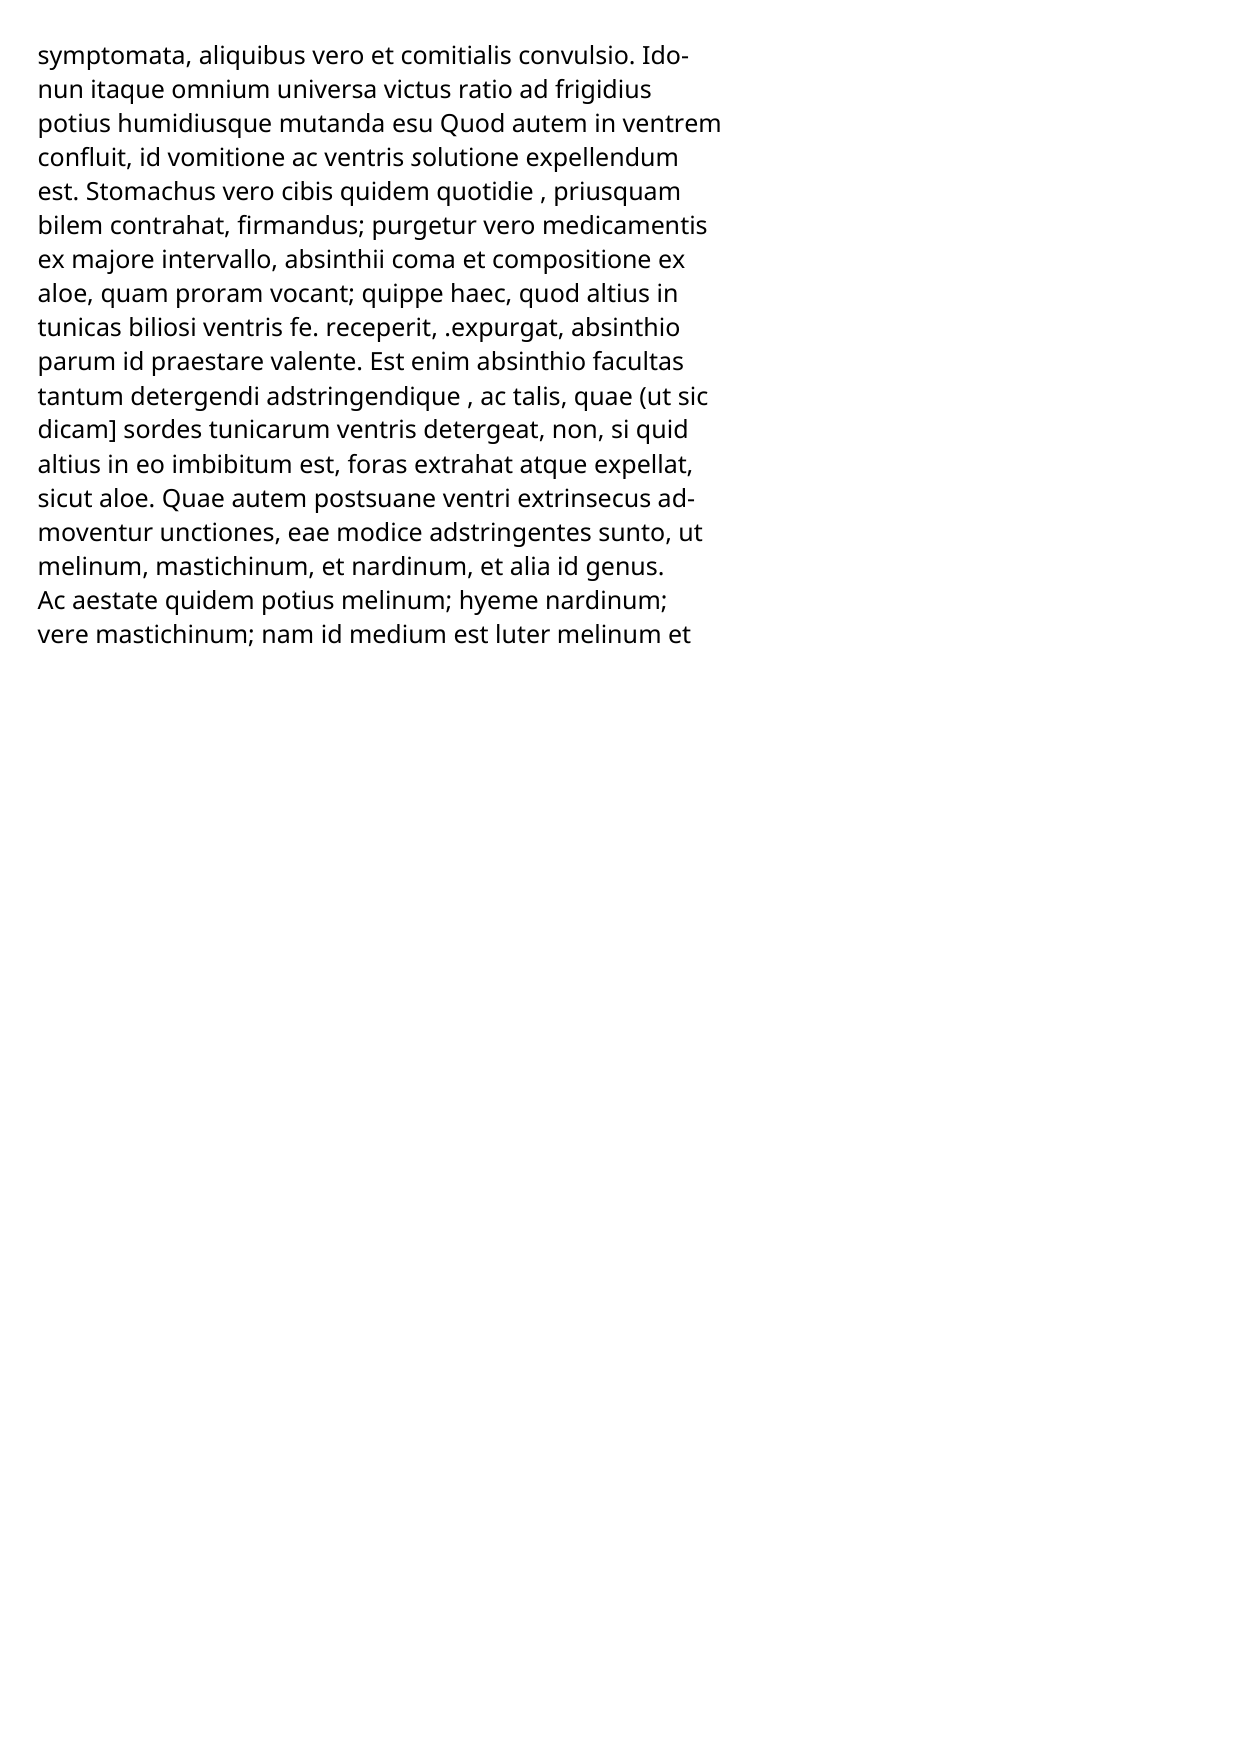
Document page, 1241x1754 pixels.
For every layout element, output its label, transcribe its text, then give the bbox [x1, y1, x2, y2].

text symptomata, aliquibus vero et comitialis convulsio. Ido- nun itaque omnium universa victus ratio ad frigidius potius humidiusque mutanda esu Quod autem in ventrem confluit, id vomitione ac ventris solutione expellendum est. Stomachus vero cibis quidem quotidie , priusquam bilem contrahat, firmandus; purgetur vero medicamentis ex majore intervallo, absinthii coma et compositione ex aloe, quam proram vocant; quippe haec, quod altius in tunicas biliosi ventris fe. receperit, .expurgat, absinthio parum id praestare valente. Est enim absinthio facultas tantum detergendi adstringendique , ac talis, quae (ut sic dicam] sordes tunicarum ventris detergeat, non, si quid altius in eo imbibitum est, foras extrahat atque expellat, sicut aloe. Quae autem postsuane ventri extrinsecus ad- moventur unctiones, eae modice adstringentes sunto, ut melinum, mastichinum, et nardinum, et alia id genus. Ac aestate quidem potius melinum; hyeme nardinum; vere mastichinum; nam id medium est luter melinum et [37, 37, 1203, 651]
